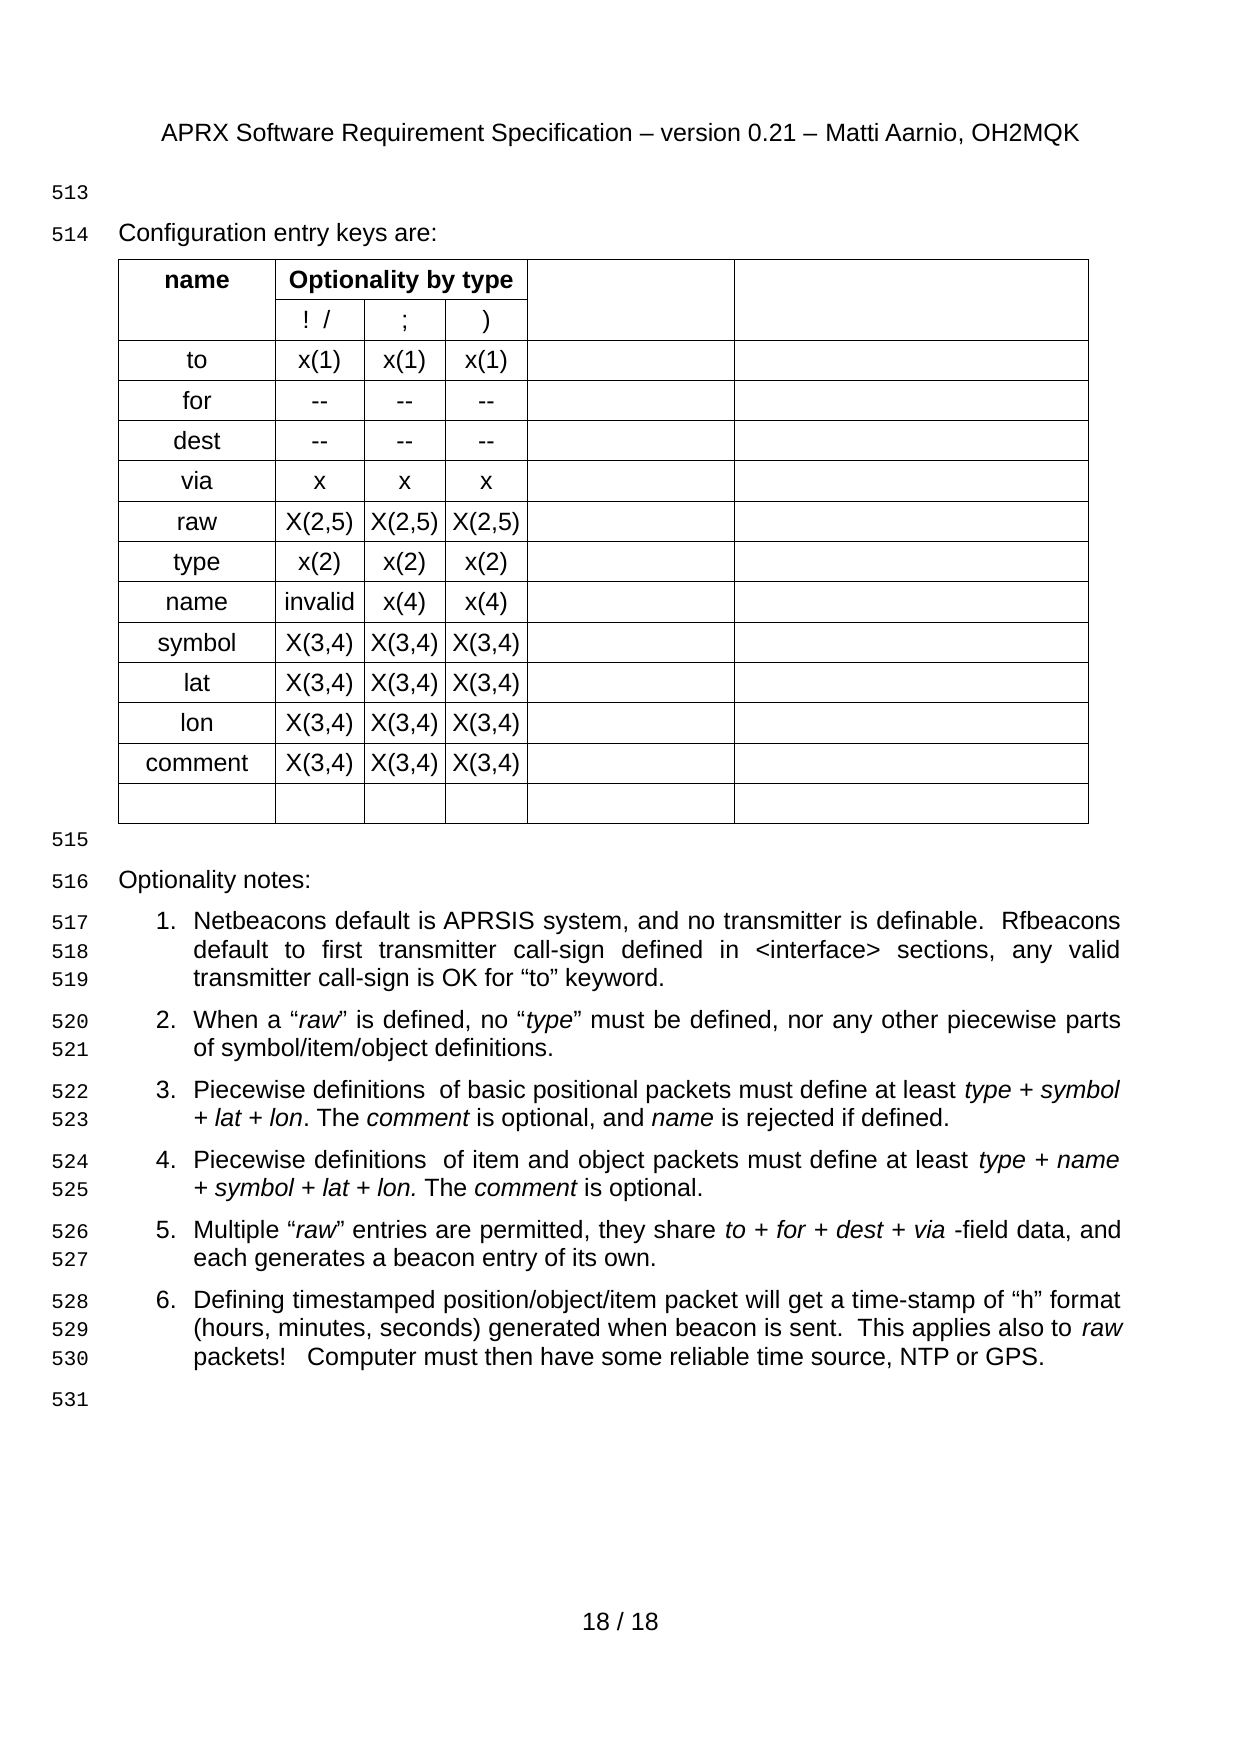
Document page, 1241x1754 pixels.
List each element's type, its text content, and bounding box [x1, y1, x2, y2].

table_cell x(2) [365, 542, 445, 581]
table_cell comment [119, 744, 275, 783]
table_cell to [119, 341, 275, 380]
table_cell [735, 582, 1088, 622]
table_cell [119, 784, 275, 823]
table_cell -- [276, 421, 364, 460]
table_cell [528, 502, 734, 541]
table_cell symbol [119, 623, 275, 662]
table_cell [528, 381, 734, 420]
table_cell [735, 381, 1088, 420]
table_cell -- [276, 381, 364, 420]
table_cell [735, 623, 1088, 662]
table_cell X(3,4) [446, 703, 527, 743]
table_cell [735, 703, 1088, 743]
table_cell lat [119, 663, 275, 702]
table_cell [528, 461, 734, 501]
table_cell [528, 421, 734, 460]
table_cell X(3,4) [446, 623, 527, 662]
table_cell [528, 623, 734, 662]
table_cell [365, 784, 445, 823]
table_cell X(3,4) [365, 663, 445, 702]
table_header Optionality by type [276, 260, 527, 299]
table_cell via [119, 461, 275, 501]
list When a “raw” is defined, no “type” must be defined, nor any other piecewise parts of symbol/item/object definitions. [156, 1004, 1122, 1062]
table_header [528, 260, 734, 339]
table_cell x(4) [365, 582, 445, 622]
table_cell X(3,4) [276, 703, 364, 743]
table_cell -- [446, 421, 527, 460]
table_cell [735, 461, 1088, 501]
table_cell x(4) [446, 582, 527, 622]
table_cell X(3,4) [365, 744, 445, 783]
table_cell X(2,5) [446, 502, 527, 541]
table_cell name [119, 582, 275, 622]
table_cell X(3,4) [446, 744, 527, 783]
table_cell [735, 663, 1088, 702]
text Configuration entry keys are: [118, 218, 1122, 246]
table_cell X(2,5) [365, 502, 445, 541]
list Defining timestamped position/object/item packet will get a time-stamp of “h” format (hours, minutes, seconds) generated when beacon is sent. This applies also to raw packets! Computer must then have some reliable time source, NTP or GPS. [156, 1284, 1122, 1371]
table_cell x [365, 461, 445, 501]
table_cell [276, 784, 364, 823]
table_cell ! / [276, 300, 364, 339]
table_cell -- [446, 381, 527, 420]
table_cell -- [365, 381, 445, 420]
table_cell [735, 341, 1088, 380]
text Optionality notes: [118, 864, 1122, 893]
table_cell x [276, 461, 364, 501]
table_cell X(3,4) [276, 623, 364, 662]
table_cell [528, 542, 734, 581]
table_cell [735, 744, 1088, 783]
table_cell -- [365, 421, 445, 460]
table_cell X(3,4) [365, 623, 445, 662]
table_header [735, 260, 1088, 339]
table_cell [735, 421, 1088, 460]
table_cell [528, 744, 734, 783]
list Piecewise definitions of item and object packets must define at least type + name + symbol + lat + lon. The comment is optional. [156, 1144, 1122, 1202]
table_cell [446, 784, 527, 823]
table_cell x [446, 461, 527, 501]
table_cell for [119, 381, 275, 420]
table_cell x(2) [276, 542, 364, 581]
table_cell [528, 663, 734, 702]
table_cell invalid [276, 582, 364, 622]
table_cell x(1) [276, 341, 364, 380]
table_cell lon [119, 703, 275, 743]
table_cell ) [446, 300, 527, 339]
list Multiple “raw” entries are permitted, they share to + for + dest + via -field data, and each generates a beacon entry of its own. [156, 1214, 1122, 1272]
table_cell [528, 582, 734, 622]
table_cell X(3,4) [365, 703, 445, 743]
table_cell x(1) [365, 341, 445, 380]
list Netbeacons default is APRSIS system, and no transmitter is definable. Rfbeacons default to first transmitter call-sign defined in <interface> sections, any valid transmitter call-sign is OK for “to” keyword. [156, 906, 1122, 992]
table_cell x(1) [446, 341, 527, 380]
table_cell [735, 542, 1088, 581]
table_cell [528, 784, 734, 823]
table_cell X(2,5) [276, 502, 364, 541]
table_cell X(3,4) [446, 663, 527, 702]
table_cell ; [365, 300, 445, 339]
table_cell X(3,4) [276, 744, 364, 783]
table_cell x(2) [446, 542, 527, 581]
list Piecewise definitions of basic positional packets must define at least type + symbol + lat + lon. The comment is optional, and name is rejected if defined. [156, 1074, 1122, 1132]
table_cell [735, 784, 1088, 823]
table_cell raw [119, 502, 275, 541]
table_cell X(3,4) [276, 663, 364, 702]
table_cell type [119, 542, 275, 581]
table_cell [735, 502, 1088, 541]
table_header name [119, 260, 275, 339]
table_cell [528, 341, 734, 380]
table_cell [528, 703, 734, 743]
table_cell dest [119, 421, 275, 460]
